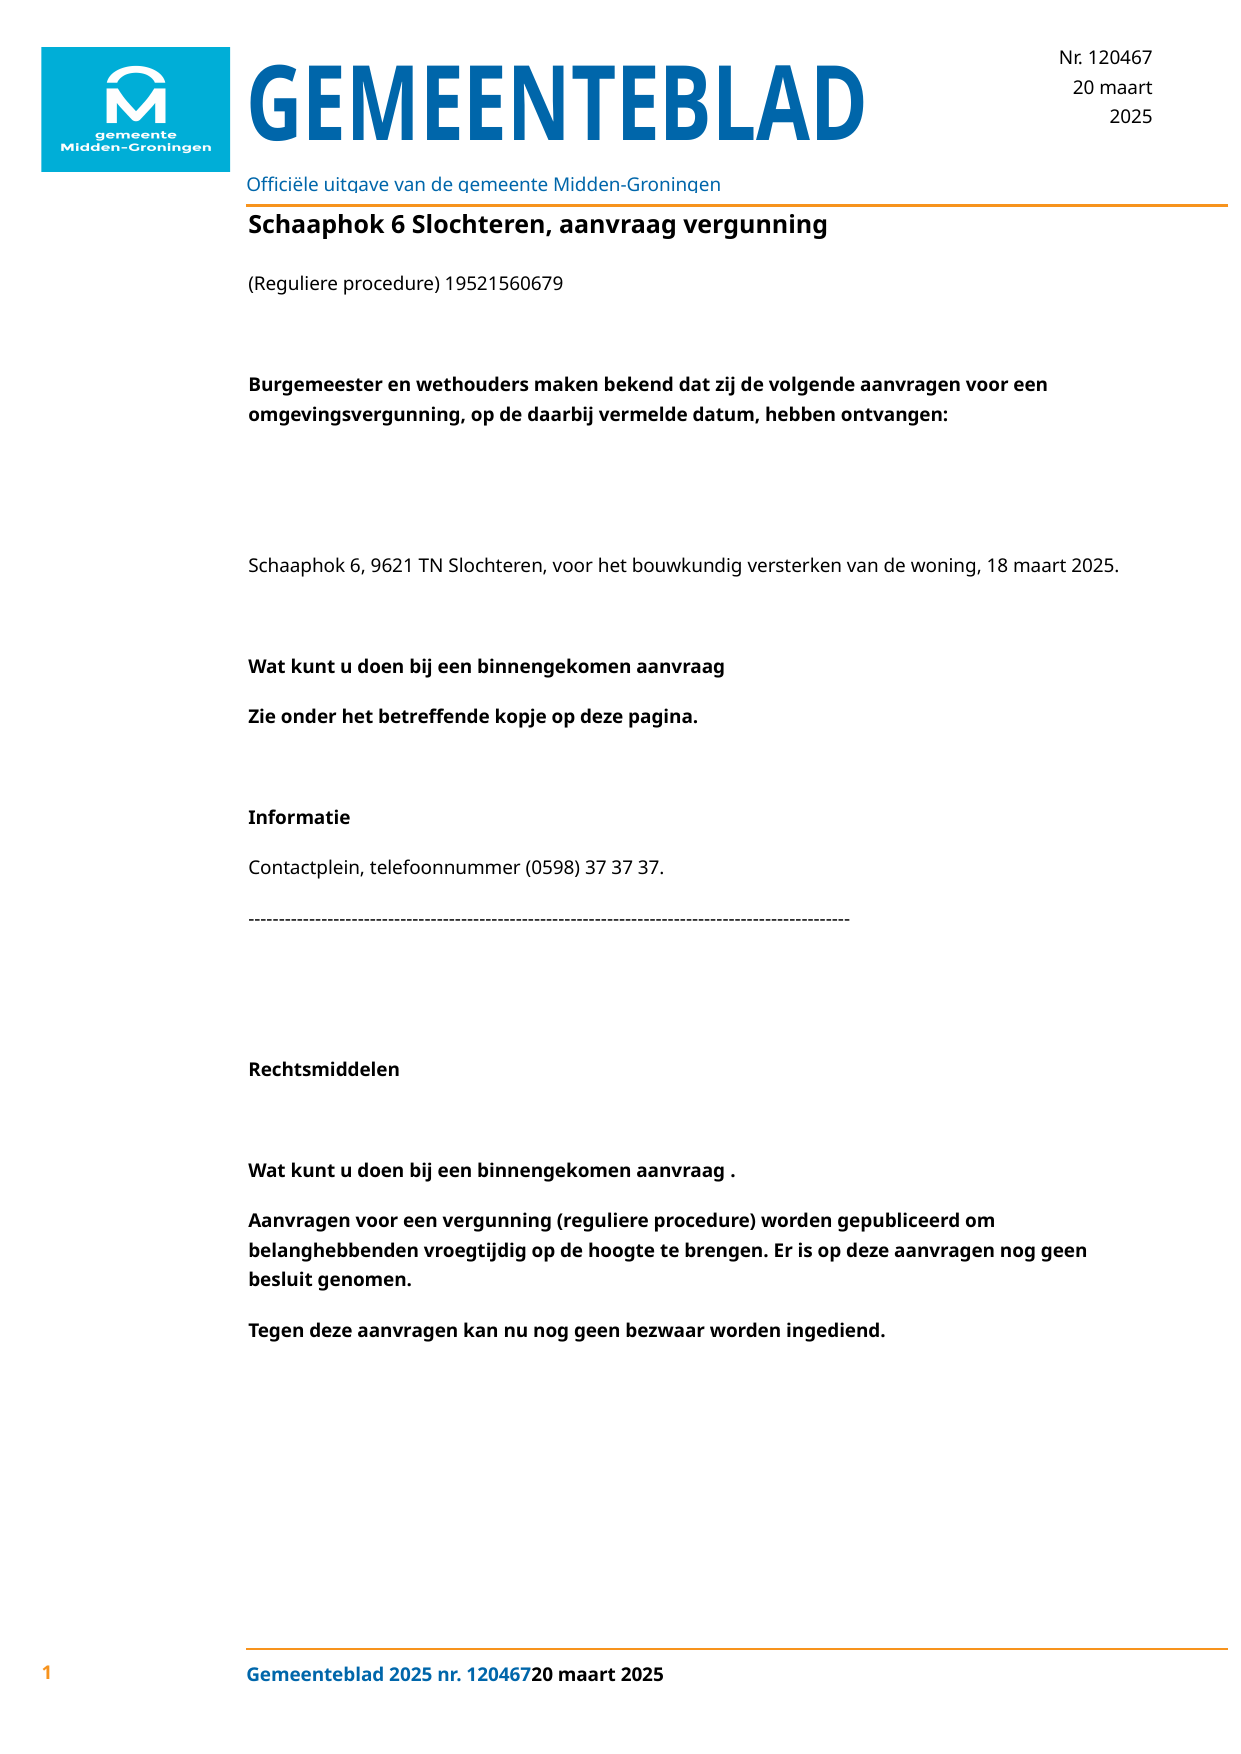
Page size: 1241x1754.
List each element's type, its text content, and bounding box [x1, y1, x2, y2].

text Tegen deze aanvragen kan nu nog geen bezwaar worden ingediend. [248, 1317, 1152, 1343]
text Burgemeester en wethouders maken bekend dat zij de volgende aanvragen voor een omgevingsvergunning, op de daarbij vermelde datum, hebben ontvangen: [248, 371, 1152, 426]
text (Reguliere procedure) 19521560679 [248, 270, 1152, 296]
text Informatie [248, 804, 1152, 830]
text Schaaphok 6 Slochteren, aanvraag vergunning [248, 207, 1152, 241]
text Wat kunt u doen bij een binnengekomen aanvraag . [248, 1157, 1152, 1183]
text Schaaphok 6, 9621 TN Slochteren, voor het bouwkundig versterken van de woning, 18 maart 2025. [248, 552, 1152, 578]
text Zie onder het betreffende kopje op deze pagina. [248, 703, 1152, 729]
text Aanvragen voor een vergunning (reguliere procedure) worden gepubliceerd om belanghebbenden vroegtijdig op de hoogte te brengen. Er is op deze aanvragen nog geen besluit genomen. [248, 1207, 1152, 1292]
picture [107, 89, 165, 122]
picture [184, 146, 190, 153]
text Contactplein, telefoonnummer (0598) 37 37 37. [248, 854, 1152, 880]
text --------------------------------------------------------------------------------------------------- [248, 905, 1152, 931]
text Rechtsmiddelen [248, 1056, 1152, 1082]
text Wat kunt u doen bij een binnengekomen aanvraag [248, 653, 1152, 678]
picture [108, 66, 164, 82]
